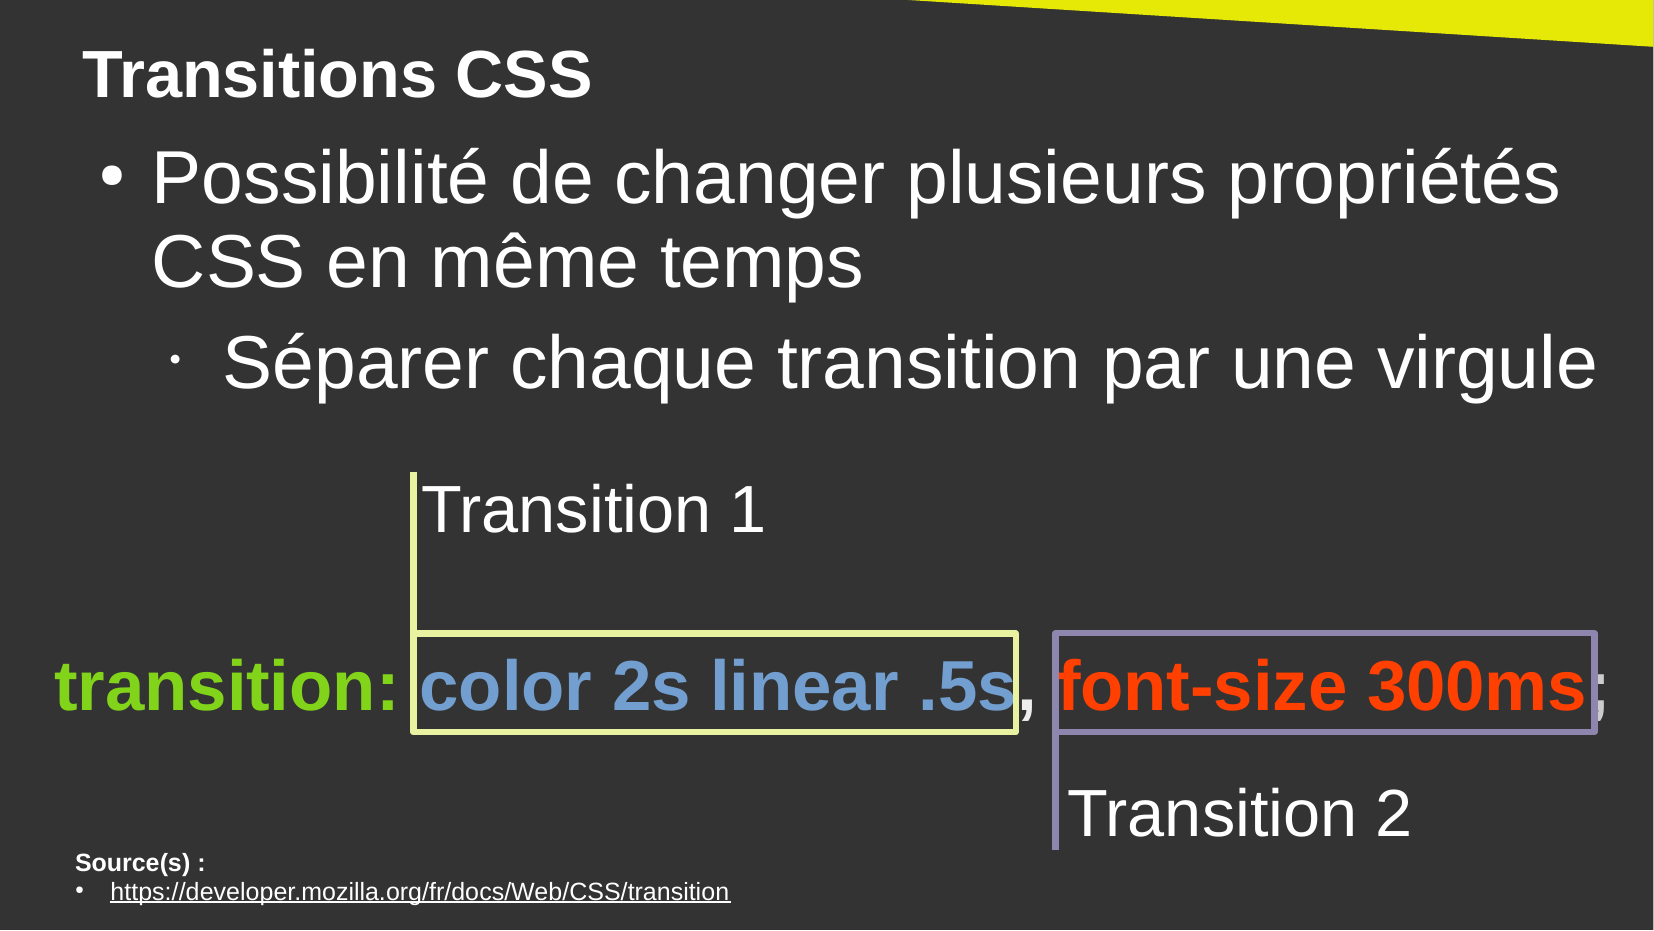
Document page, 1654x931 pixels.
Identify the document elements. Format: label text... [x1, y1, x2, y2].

title Transitions CSS [82, 37, 1571, 114]
text_box [908, 0, 1654, 47]
text_box transition: color 2s linear .5s, font-size 300ms; [417, 639, 1013, 729]
text_box Source(s) : https://developer.mozilla.org/fr/docs/Web/CSS/transition [60, 841, 1546, 931]
title Transition 2 [1067, 775, 1576, 851]
title Transition 1 [421, 472, 839, 548]
text_box transition: color 2s linear .5s, font-size 300ms; [1059, 639, 1642, 745]
list Possibilité de changer plusieurs propriétés CSS en même temps Séparer chaque transition par une virgule [80, 135, 1620, 414]
text_box transition: color 2s linear .5s, font-size 300ms; [1059, 639, 1591, 729]
text_box transition: color 2s linear .5s, font-size 300ms; [23, 639, 1052, 745]
